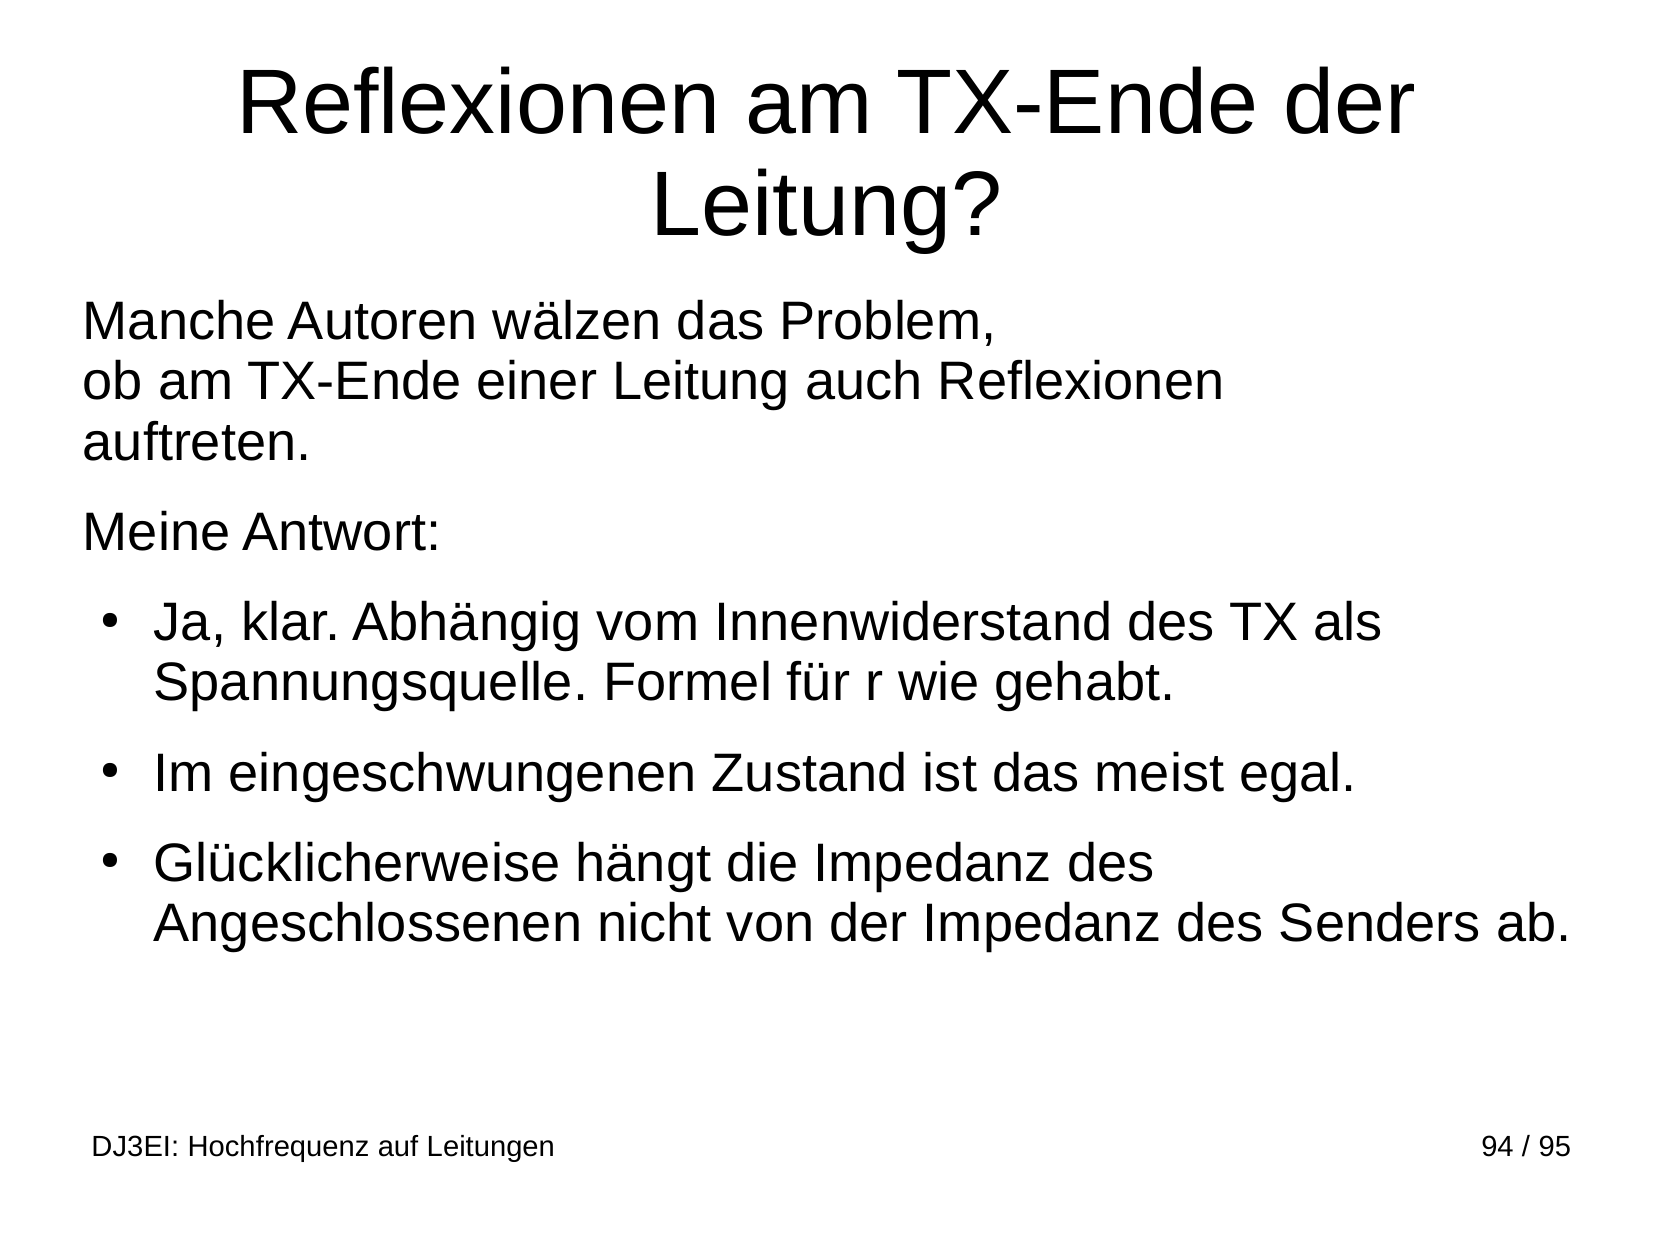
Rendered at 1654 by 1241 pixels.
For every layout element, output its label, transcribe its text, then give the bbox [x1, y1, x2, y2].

title Reflexionen am TX-Ende der Leitung? [82, 49, 1571, 257]
list Manche Autoren wälzen das Problem, ob am TX-Ende einer Leitung auch Reflexionen auftreten. Meine Antwort: Ja, klar. Abhängig vom Innenwiderstand des TX als Spannungsquelle. Formel für r wie gehabt. Im eingeschwungenen Zustand ist das meist egal. Glücklicherweise hängt die Impedanz des Angeschlossenen nicht von der Impedanz des Senders ab. [82, 290, 1583, 1010]
